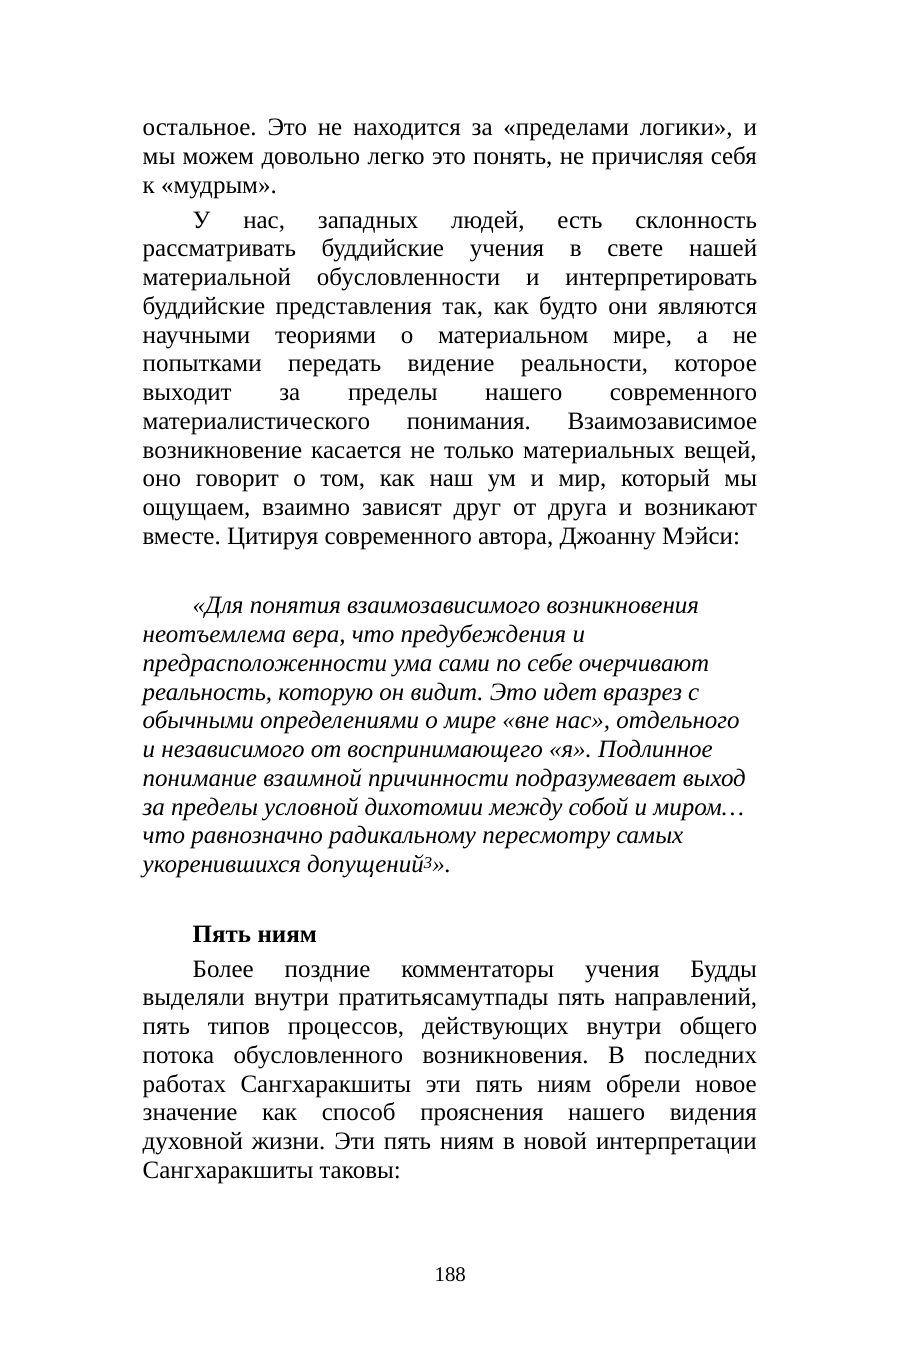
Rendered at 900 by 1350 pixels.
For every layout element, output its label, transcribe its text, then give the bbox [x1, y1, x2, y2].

text Более поздние комментаторы учения Будды выделяли внутри пратитьясамутпады пять направлений, пять типов процессов, действующих внутри общего потока обусловленного возникновения. В последних работах Сангхаракшиты эти пять ниям обрели новое значение как способ прояснения нашего видения духовной жизни. Эти пять ниям в новой интерпретации Сангхаракшиты таковы: [142, 954, 757, 1184]
text остальное. Это не находится за «пределами логики», и мы можем довольно легко это понять, не причисляя себя к «мудрым». [142, 112, 757, 199]
text «Для понятия взаимозависимого возникновения неотъемлема вера, что предубеждения и предрасположенности ума сами по себе очерчивают реальность, которую он видит. Это идет вразрез с обычными определениями о мире «вне нас», отдельного и независимого от воспринимающего «я». Подлинное понимание взаимной причинности подразумевает выход за пределы условной дихотомии между собой и миром… что равнозначно радикальному пересмотру самых укоренившихся допущений3». [142, 591, 757, 878]
text Пять ниям [142, 919, 757, 948]
text У нас, западных людей, есть склонность рассматривать буддийские учения в свете нашей материальной обусловленности и интерпретировать буддийские представления так, как будто они являются научными теориями о материальном мире, а не попытками передать видение реальности, которое выходит за пределы нашего современного материалистического понимания. Взаимозависимое возникновение касается не только материальных вещей, оно говорит о том, как наш ум и мир, который мы ощущаем, взаимно зависят друг от друга и возникают вместе. Цитируя современного автора, Джоанну Мэйси: [142, 205, 757, 550]
